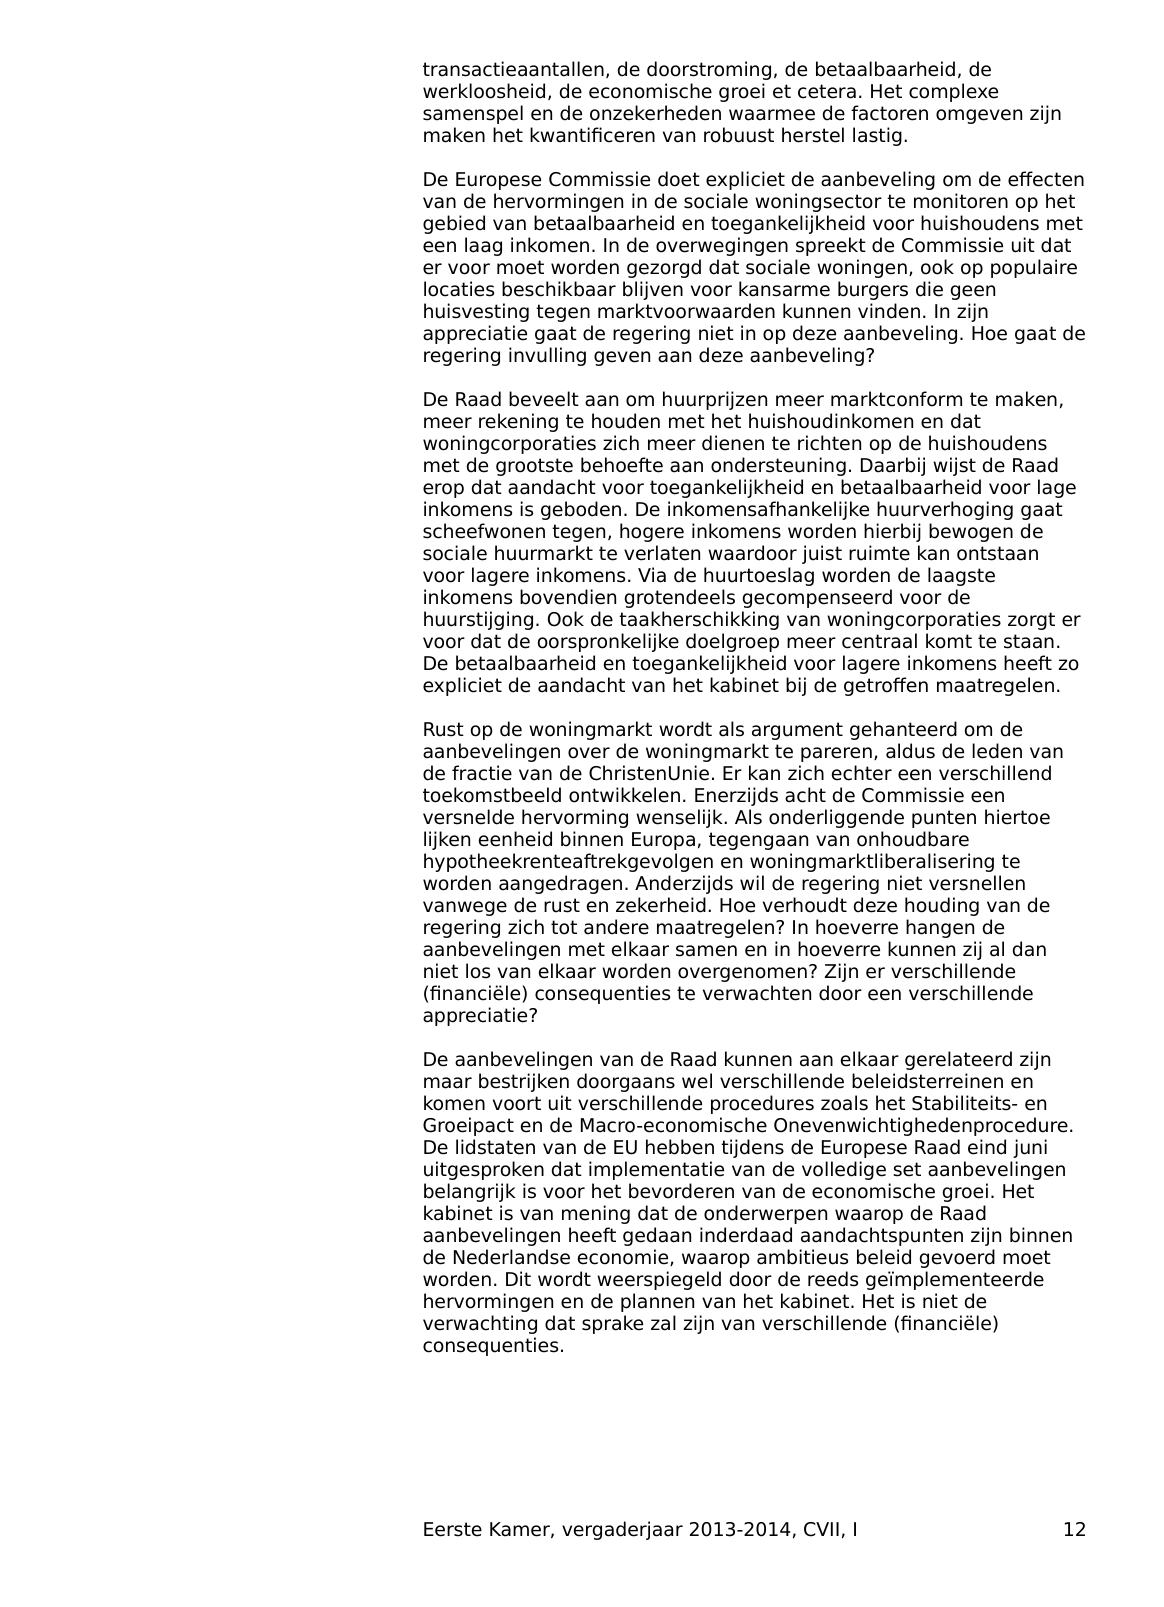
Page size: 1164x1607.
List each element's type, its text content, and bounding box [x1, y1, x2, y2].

text De Raad beveelt aan om huurprijzen meer marktconform te maken, meer rekening te houden met het huishoudinkomen en dat woningcorporaties zich meer dienen te richten op de huishoudens met de grootste behoefte aan ondersteuning. Daarbij wijst de Raad erop dat aandacht voor toegankelijkheid en betaalbaarheid voor lage inkomens is geboden. De inkomensafhankelijke huurverhoging gaat scheefwonen tegen, hogere inkomens worden hierbij bewogen de sociale huurmarkt te verlaten waardoor juist ruimte kan ontstaan voor lagere inkomens. Via de huurtoeslag worden de laagste inkomens bovendien grotendeels gecompenseerd voor de huurstijging. Ook de taakherschikking van woningcorporaties zorgt er voor dat de oorspronkelijke doelgroep meer centraal komt te staan. De betaalbaarheid en toegankelijkheid voor lagere inkomens heeft zo expliciet de aandacht van het kabinet bij de getroffen maatregelen. [422, 389, 1087, 697]
text Rust op de woningmarkt wordt als argument gehanteerd om de aanbevelingen over de woningmarkt te pareren, aldus de leden van de fractie van de ChristenUnie. Er kan zich echter een verschillend toekomstbeeld ontwikkelen. Enerzijds acht de Commissie een versnelde hervorming wenselijk. Als onderliggende punten hiertoe lijken eenheid binnen Europa, tegengaan van onhoudbare hypotheekrenteaftrekgevolgen en woningmarktliberalisering te worden aangedragen. Anderzijds wil de regering niet versnellen vanwege de rust en zekerheid. Hoe verhoudt deze houding van de regering zich tot andere maatregelen? In hoeverre hangen de aanbevelingen met elkaar samen en in hoeverre kunnen zij al dan niet los van elkaar worden overgenomen? Zijn er verschillende (financiële) consequenties te verwachten door een verschillende appreciatie? [422, 719, 1087, 1027]
text De Europese Commissie doet expliciet de aanbeveling om de effecten van de hervormingen in de sociale woningsector te monitoren op het gebied van betaalbaarheid en toegankelijkheid voor huishoudens met een laag inkomen. In de overwegingen spreekt de Commissie uit dat er voor moet worden gezorgd dat sociale woningen, ook op populaire locaties beschikbaar blijven voor kansarme burgers die geen huisvesting tegen marktvoorwaarden kunnen vinden. In zijn appreciatie gaat de regering niet in op deze aanbeveling. Hoe gaat de regering invulling geven aan deze aanbeveling? [422, 169, 1087, 367]
text transactieaantallen, de doorstroming, de betaalbaarheid, de werkloosheid, de economische groei et cetera. Het complexe samenspel en de onzekerheden waarmee de factoren omgeven zijn maken het kwantificeren van robuust herstel lastig. [422, 59, 1087, 147]
text De aanbevelingen van de Raad kunnen aan elkaar gerelateerd zijn maar bestrijken doorgaans wel verschillende beleidsterreinen en komen voort uit verschillende procedures zoals het Stabiliteits- en Groeipact en de Macro-economische Onevenwichtighedenprocedure. De lidstaten van de EU hebben tijdens de Europese Raad eind juni uitgesproken dat implementatie van de volledige set aanbevelingen belangrijk is voor het bevorderen van de economische groei. Het kabinet is van mening dat de onderwerpen waarop de Raad aanbevelingen heeft gedaan inderdaad aandachtspunten zijn binnen de Nederlandse economie, waarop ambitieus beleid gevoerd moet worden. Dit wordt weerspiegeld door de reeds geïmplementeerde hervormingen en de plannen van het kabinet. Het is niet de verwachting dat sprake zal zijn van verschillende (financiële) consequenties. [422, 1049, 1087, 1357]
